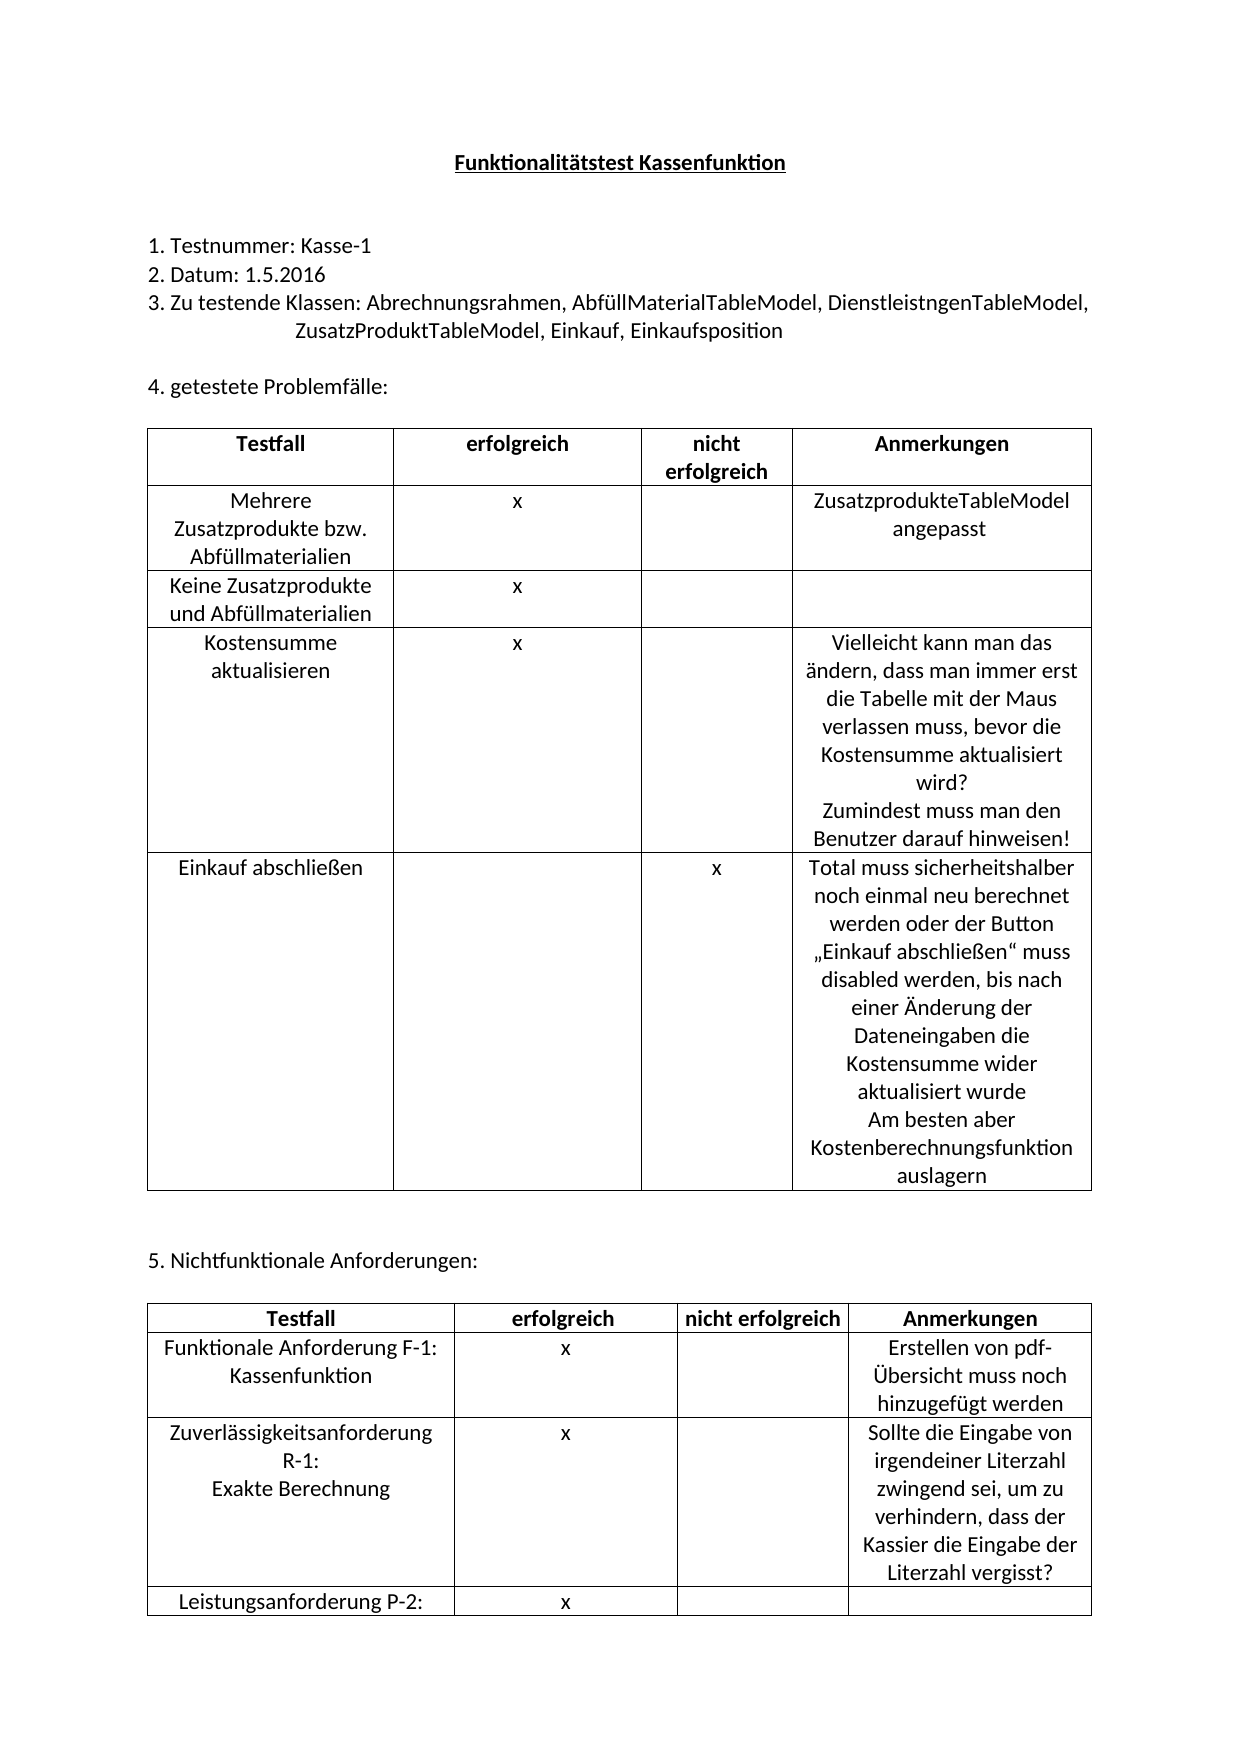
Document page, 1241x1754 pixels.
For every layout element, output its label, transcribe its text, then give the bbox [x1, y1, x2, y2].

table_cell [678, 1418, 848, 1586]
table_header Anmerkungen [793, 429, 1091, 485]
text 5. Nichtfunktionale Anforderungen: [148, 1247, 1093, 1275]
table_cell [678, 1333, 848, 1417]
table_cell x [455, 1418, 677, 1586]
table_header nicht erfolgreich [642, 429, 792, 485]
text Funktionalitätstest Kassenfunktion [148, 148, 1093, 176]
table_cell Kostensumme aktualisieren [148, 628, 393, 852]
text 4. getestete Problemfälle: [148, 372, 1093, 400]
table_cell Keine Zusatzprodukte und Abfüllmaterialien [148, 571, 393, 627]
table_cell Leistungsanforderung P-2: [148, 1587, 454, 1615]
text 1. Testnummer: Kasse-1 [148, 232, 1093, 260]
table_cell x [455, 1587, 677, 1615]
table_cell Einkauf abschließen [148, 853, 393, 1189]
table_cell x [394, 571, 641, 627]
table_cell ZusatzprodukteTableModel angepasst [793, 486, 1091, 570]
table_header erfolgreich [455, 1304, 677, 1332]
table_cell [394, 853, 641, 1189]
table_cell Total muss sicherheitshalber noch einmal neu berechnet werden oder der Button „Einkauf abschließen“ muss disabled werden, bis nach einer Änderung der Dateneingaben die Kostensumme wider aktualisiert wurde Am besten aber Kostenberechnungsfunktion auslagern [793, 853, 1091, 1189]
table_cell x [642, 853, 792, 1189]
text 3. Zu testende Klassen: Abrechnungsrahmen, AbfüllMaterialTableModel, DienstleistngenTableModel, ZusatzProduktTableModel, Einkauf, Einkaufsposition [148, 288, 1093, 344]
table_header Testfall [148, 429, 393, 485]
table_cell [642, 571, 792, 627]
table_cell Funktionale Anforderung F-1: Kassenfunktion [148, 1333, 454, 1417]
table_cell x [394, 486, 641, 570]
table_cell Sollte die Eingabe von irgendeiner Literzahl zwingend sei, um zu verhindern, dass der Kassier die Eingabe der Literzahl vergisst? [849, 1418, 1091, 1586]
table_cell Zuverlässigkeitsanforderung R-1: Exakte Berechnung [148, 1418, 454, 1586]
table_cell x [455, 1333, 677, 1417]
table_cell x [394, 628, 641, 852]
table_header nicht erfolgreich [678, 1304, 848, 1332]
table_cell [642, 486, 792, 570]
table_cell Erstellen von pdf-Übersicht muss noch hinzugefügt werden [849, 1333, 1091, 1417]
text 2. Datum: 1.5.2016 [148, 260, 1093, 288]
table_header Testfall [148, 1304, 454, 1332]
table_cell [793, 571, 1091, 627]
table_cell [849, 1587, 1091, 1615]
table_cell Vielleicht kann man das ändern, dass man immer erst die Tabelle mit der Maus verlassen muss, bevor die Kostensumme aktualisiert wird? Zumindest muss man den Benutzer darauf hinweisen! [793, 628, 1091, 852]
table_cell [642, 628, 792, 852]
table_cell Mehrere Zusatzprodukte bzw. Abfüllmaterialien [148, 486, 393, 570]
table_header Anmerkungen [849, 1304, 1091, 1332]
table_header erfolgreich [394, 429, 641, 485]
table_cell [678, 1587, 848, 1615]
